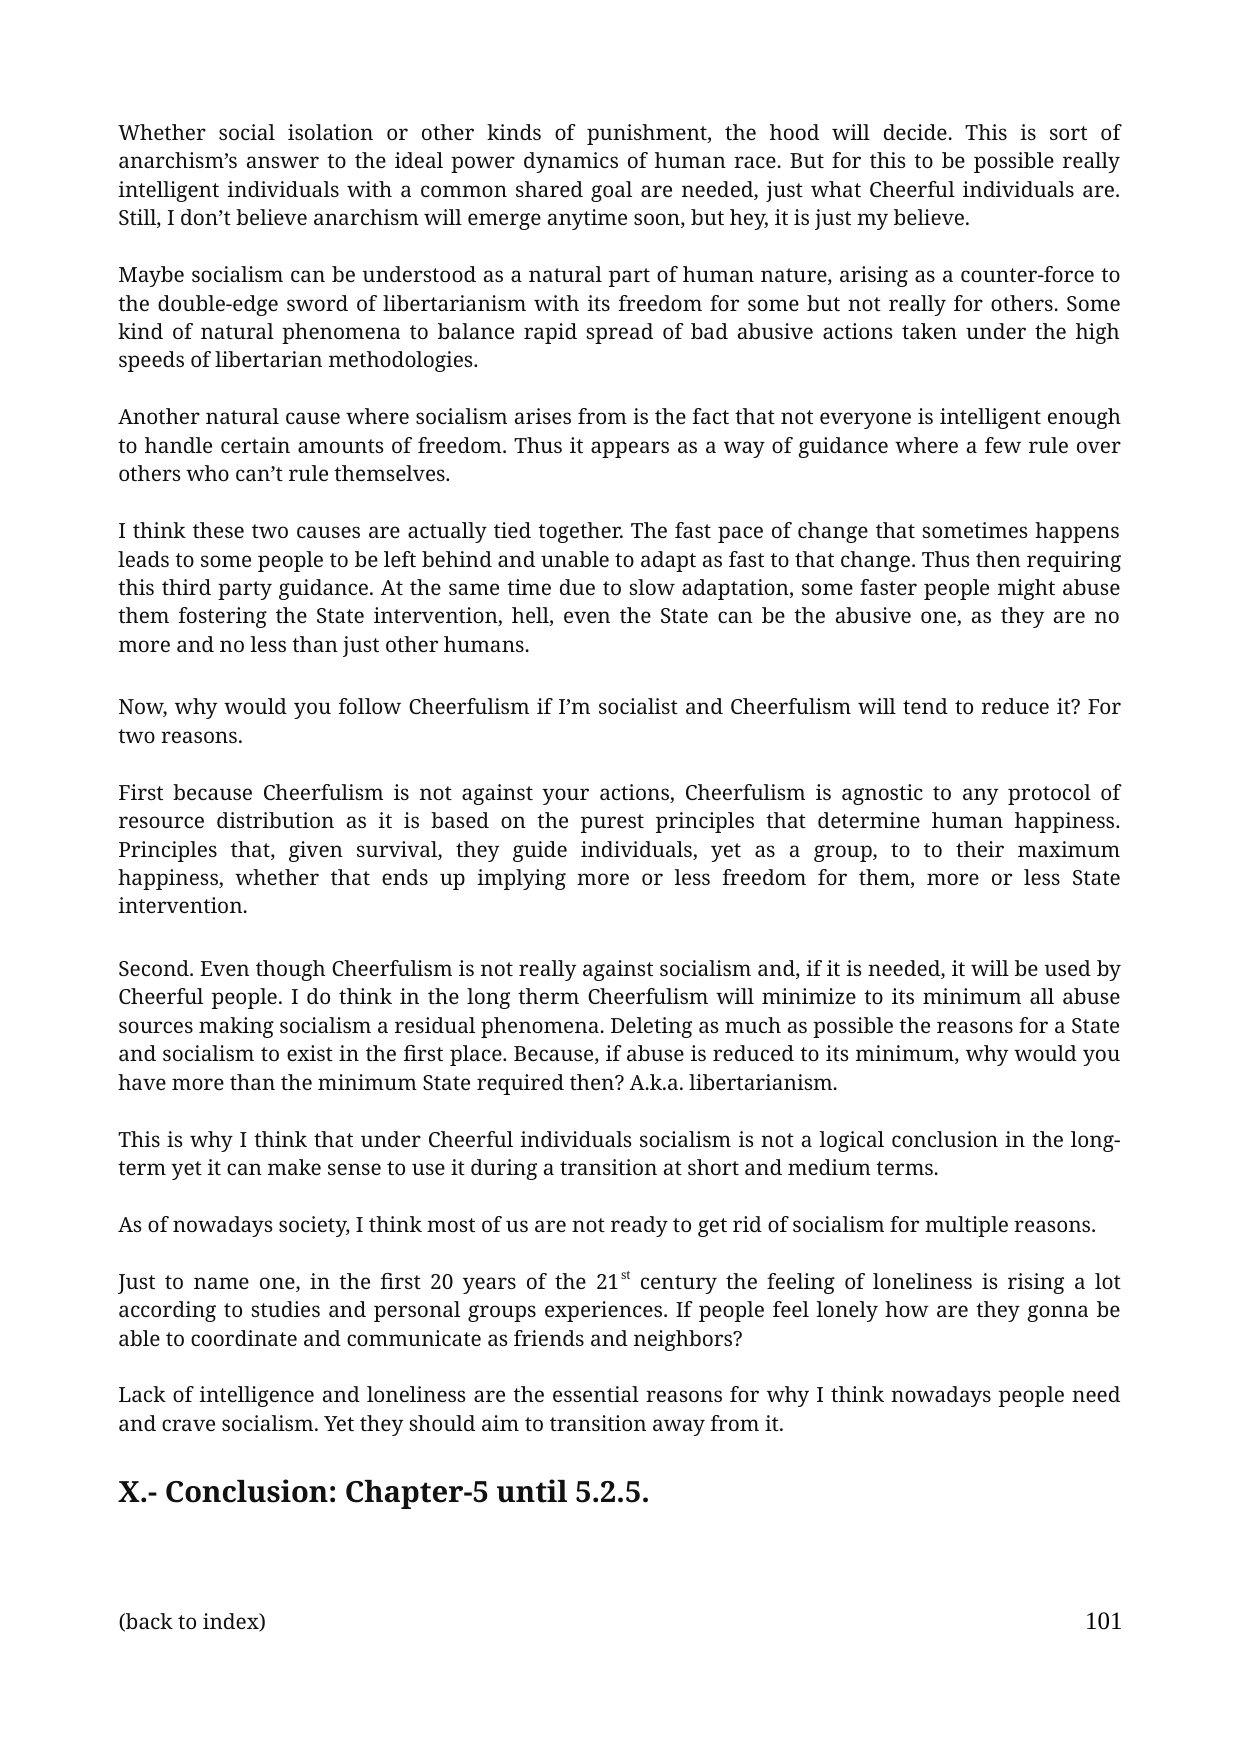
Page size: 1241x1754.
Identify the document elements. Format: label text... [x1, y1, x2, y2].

text Just to name one, in the first 20 years of the 21st century the feeling of loneliness is rising a lot according to studies and personal groups experiences. If people feel lonely how are they gonna be able to coordinate and communicate as friends and neighbors? [118, 1267, 1122, 1352]
text X.- Conclusion: Chapter-5 until 5.2.5. [118, 1472, 1122, 1511]
text Now, why would you follow Cheerfulism if I’m socialist and Cheerfulism will tend to reduce it? For two reasons. [118, 692, 1122, 749]
text Second. Even though Cheerfulism is not really against socialism and, if it is needed, it will be used by Cheerful people. I do think in the long therm Cheerfulism will minimize to its minimum all abuse sources making socialism a residual phenomena. Deleting as much as possible the reasons for a State and socialism to exist in the first place. Because, if abuse is reduced to its minimum, why would you have more than the minimum State required then? A.k.a. libertarianism. [118, 954, 1122, 1096]
text Maybe socialism can be understood as a natural part of human nature, arising as a counter-force to the double-edge sword of libertarianism with its freedom for some but not really for others. Some kind of natural phenomena to balance rapid spread of bad abusive actions taken under the high speeds of libertarian methodologies. [118, 260, 1122, 374]
text First because Cheerfulism is not against your actions, Cheerfulism is agnostic to any protocol of resource distribution as it is based on the purest principles that determine human happiness. Principles that, given survival, they guide individuals, yet as a group, to to their maximum happiness, whether that ends up implying more or less freedom for them, more or less State intervention. [118, 778, 1122, 920]
text I think these two causes are actually tied together. The fast pace of change that sometimes happens leads to some people to be left behind and unable to adapt as fast to that change. Thus then requiring this third party guidance. At the same time due to slow adaptation, some faster people might abuse them fostering the State intervention, hell, even the State can be the abusive one, as they are no more and no less than just other humans. [118, 516, 1122, 658]
text As of nowadays society, I think most of us are not ready to get rid of socialism for multiple reasons. [118, 1210, 1122, 1238]
text This is why I think that under Cheerful individuals socialism is not a logical conclusion in the long-term yet it can make sense to use it during a transition at short and medium terms. [118, 1125, 1122, 1182]
text Whether social isolation or other kinds of punishment, the hood will decide. This is sort of anarchism’s answer to the ideal power dynamics of human race. But for this to be possible really intelligent individuals with a common shared goal are needed, just what Cheerful individuals are. Still, I don’t believe anarchism will emerge anytime soon, but hey, it is just my believe. [118, 118, 1122, 232]
text Lack of intelligence and loneliness are the essential reasons for why I think nowadays people need and crave socialism. Yet they should aim to transition away from it. [118, 1381, 1122, 1437]
text Another natural cause where socialism arises from is the fact that not everyone is intelligent enough to handle certain amounts of freedom. Thus it appears as a way of guidance where a few rule over others who can’t rule themselves. [118, 402, 1122, 488]
